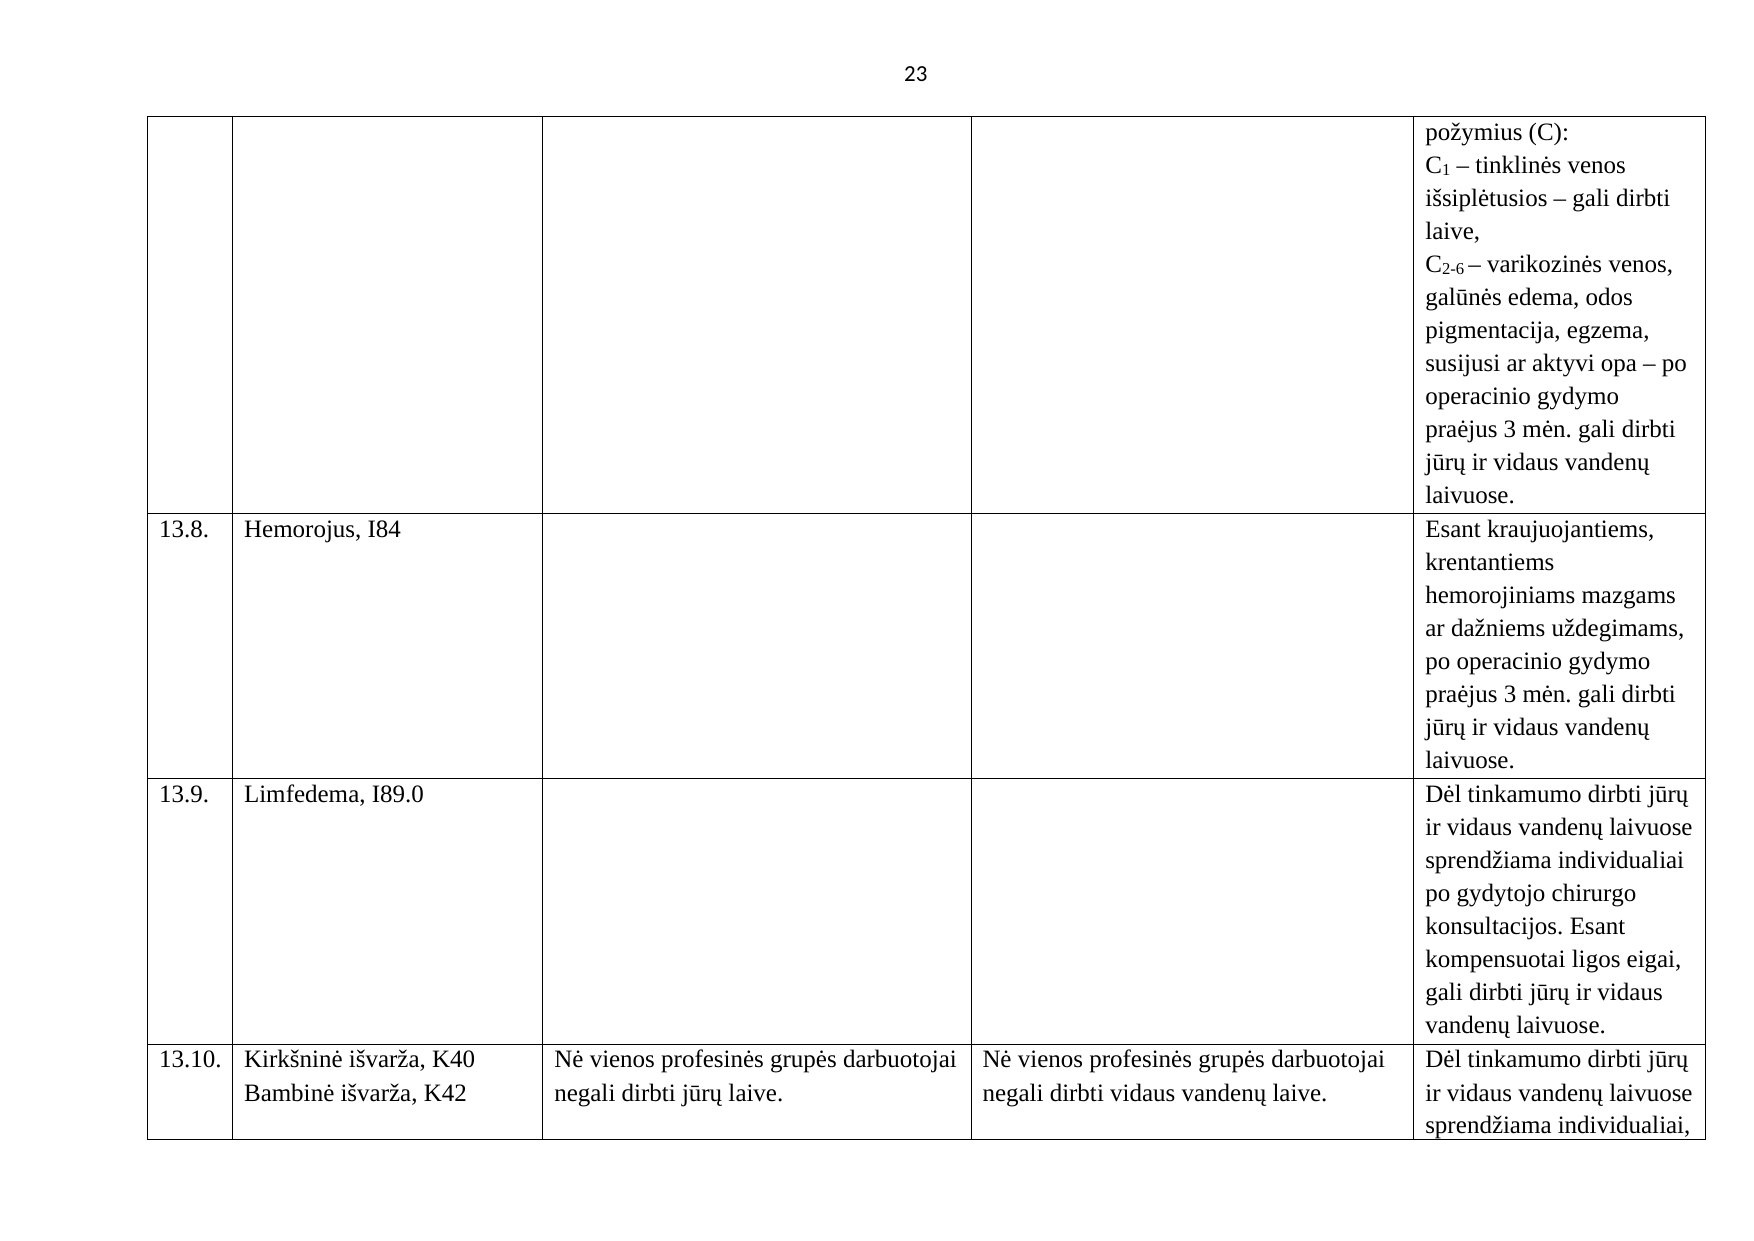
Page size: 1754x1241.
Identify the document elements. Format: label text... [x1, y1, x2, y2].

table_cell [972, 779, 1413, 1043]
table_cell Dėl tinkamumo dirbti jūrų ir vidaus vandenų laivuose sprendžiama individualiai po gydytojo chirurgo konsultacijos. Esant kompensuotai ligos eigai, gali dirbti jūrų ir vidaus vandenų laivuose. [1414, 779, 1705, 1043]
table_cell Dėl tinkamumo dirbti jūrų ir vidaus vandenų laivuose sprendžiama individualiai, [1414, 1045, 1705, 1139]
table_cell [543, 117, 971, 513]
table_cell [972, 514, 1413, 778]
table_cell [972, 117, 1413, 513]
table_cell Nė vienos profesinės grupės darbuotojai negali dirbti jūrų laive. [543, 1045, 971, 1139]
table_cell [543, 514, 971, 778]
table_cell požymius (C): C1 – tinklinės venos išsiplėtusios – gali dirbti laive, C2-6 – varikozinės venos, galūnės edema, odos pigmentacija, egzema, susijusi ar aktyvi opa – po operacinio gydymo praėjus 3 mėn. gali dirbti jūrų ir vidaus vandenų laivuose. [1414, 117, 1705, 513]
table_cell [148, 117, 232, 513]
table_cell 13.9. [148, 779, 232, 1043]
table_cell Hemorojus, I84 [233, 514, 542, 778]
table_cell Esant kraujuojantiems, krentantiems hemorojiniams mazgams ar dažniems uždegimams, po operacinio gydymo praėjus 3 mėn. gali dirbti jūrų ir vidaus vandenų laivuose. [1414, 514, 1705, 778]
table_cell Limfedema, I89.0 [233, 779, 542, 1043]
table_cell 13.10. [148, 1045, 232, 1139]
table_cell [543, 779, 971, 1043]
table_cell [233, 117, 542, 513]
table_cell Nė vienos profesinės grupės darbuotojai negali dirbti vidaus vandenų laive. [972, 1045, 1413, 1139]
table_cell 13.8. [148, 514, 232, 778]
table_cell Kirkšninė išvarža, K40 Bambinė išvarža, K42 [233, 1045, 542, 1139]
